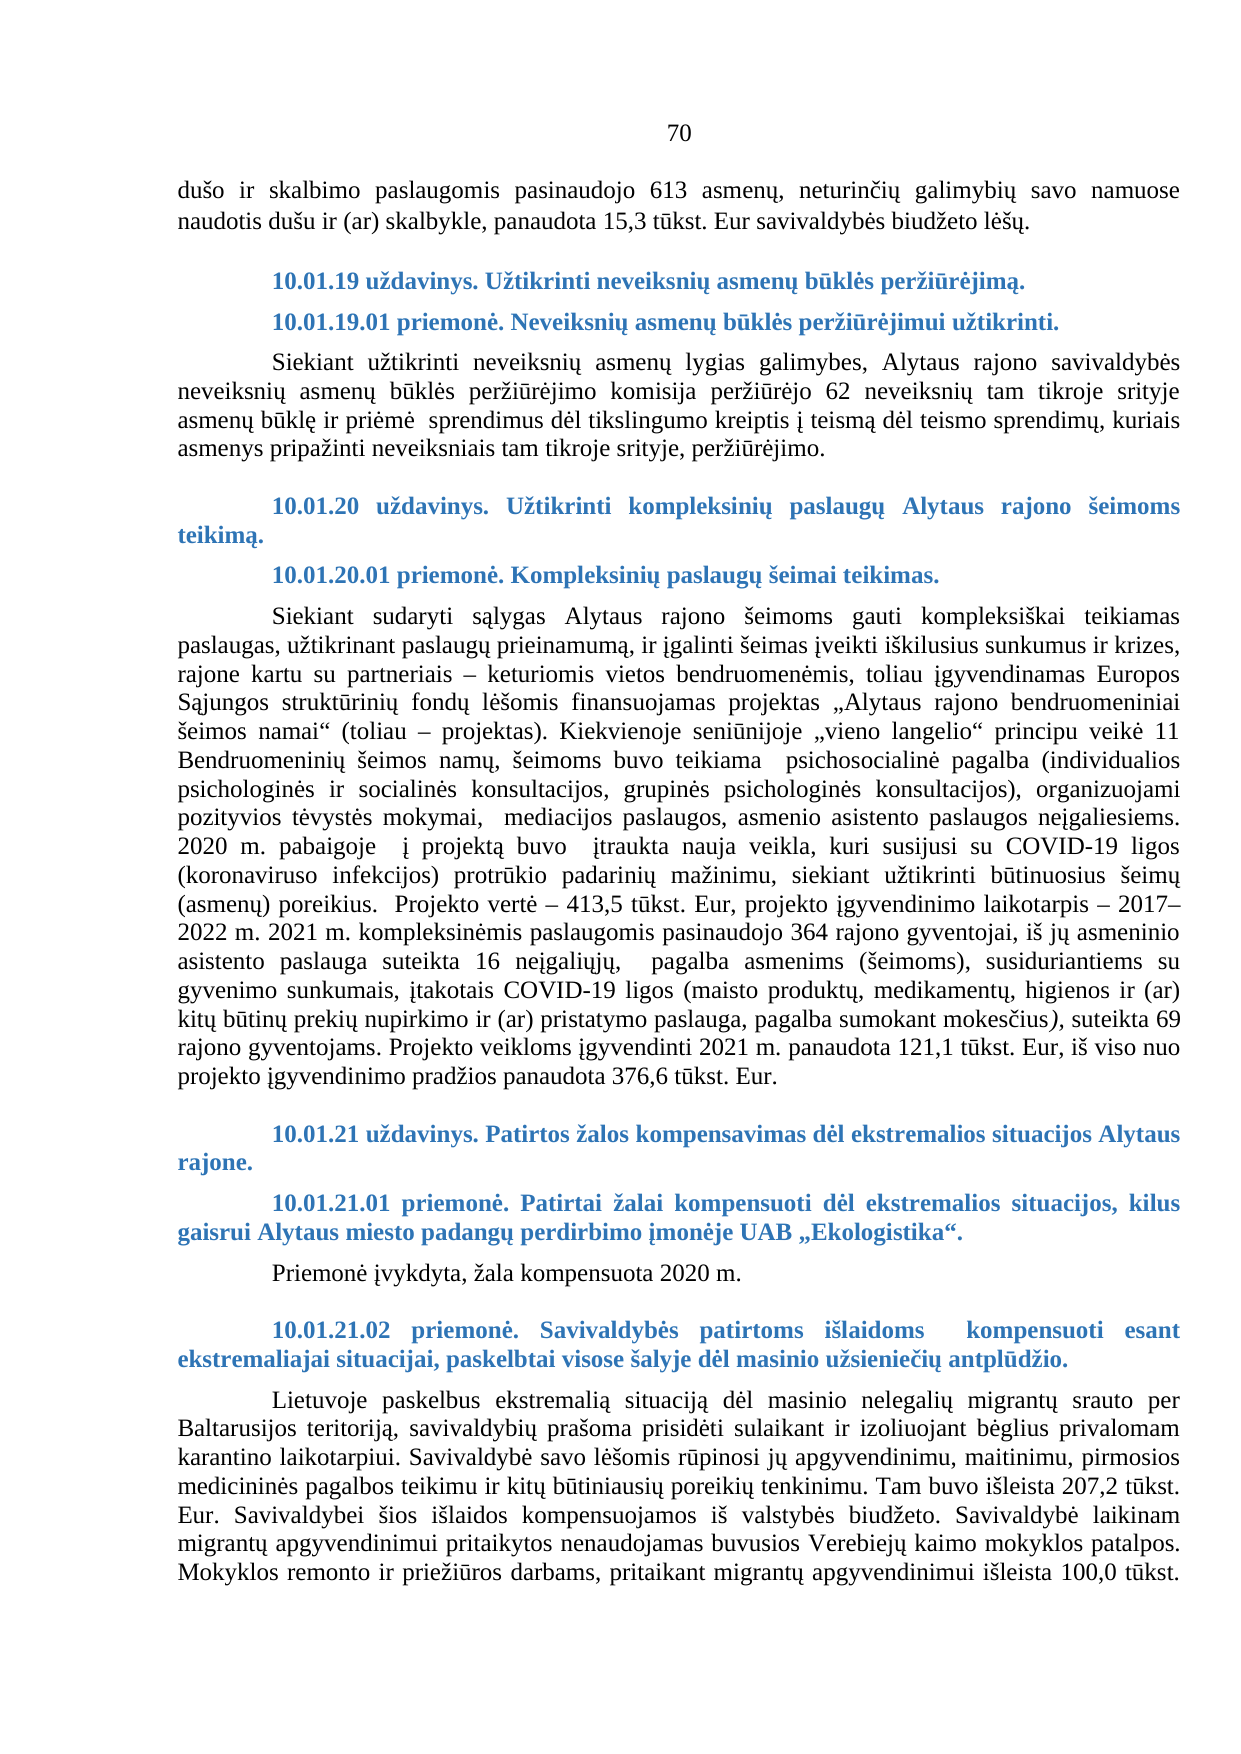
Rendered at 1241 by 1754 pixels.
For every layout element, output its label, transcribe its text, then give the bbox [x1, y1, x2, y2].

text 10.01.20.01 priemonė. Kompleksinių paslaugų šeimai teikimas. [177, 561, 1181, 589]
text 10.01.21.02 priemonė. Savivaldybės patirtoms išlaidoms kompensuoti esant ekstremaliajai situacijai, paskelbtai visose šalyje dėl masinio užsieniečių antplūdžio. [177, 1315, 1181, 1373]
text 10.01.21.01 priemonė. Patirtai žalai kompensuoti dėl ekstremalios situacijos, kilus gaisrui Alytaus miesto padangų perdirbimo įmonėje UAB „Ekologistika“. [177, 1188, 1181, 1246]
text 10.01.21 uždavinys. Patirtos žalos kompensavimas dėl ekstremalios situacijos Alytaus rajone. [177, 1119, 1181, 1176]
text Siekiant užtikrinti neveiksnių asmenų lygias galimybes, Alytaus rajono savivaldybės neveiksnių asmenų būklės peržiūrėjimo komisija peržiūrėjo 62 neveiksnių tam tikroje srityje asmenų būklę ir priėmė sprendimus dėl tikslingumo kreiptis į teismą dėl teismo sprendimų, kuriais asmenys pripažinti neveiksniais tam tikroje srityje, peržiūrėjimo. [177, 347, 1181, 462]
text Lietuvoje paskelbus ekstremalią situaciją dėl masinio nelegalių migrantų srauto per Baltarusijos teritoriją, savivaldybių prašoma prisidėti sulaikant ir izoliuojant bėglius privalomam karantino laikotarpiui. Savivaldybė savo lėšomis rūpinosi jų apgyvendinimu, maitinimu, pirmosios medicininės pagalbos teikimu ir kitų būtiniausių poreikių tenkinimu. Tam buvo išleista 207,2 tūkst. Eur. Savivaldybei šios išlaidos kompensuojamos iš valstybės biudžeto. Savivaldybė laikinam migrantų apgyvendinimui pritaikytos nenaudojamas buvusios Verebiejų kaimo mokyklos patalpos. Mokyklos remonto ir priežiūros darbams, pritaikant migrantų apgyvendinimui išleista 100,0 tūkst. [177, 1385, 1181, 1586]
text 10.01.20 uždavinys. Užtikrinti kompleksinių paslaugų Alytaus rajono šeimoms teikimą. [177, 491, 1181, 548]
text Siekiant sudaryti sąlygas Alytaus rajono šeimoms gauti kompleksiškai teikiamas paslaugas, užtikrinant paslaugų prieinamumą, ir įgalinti šeimas įveikti iškilusius sunkumus ir krizes, rajone kartu su partneriais – keturiomis vietos bendruomenėmis, toliau įgyvendinamas Europos Sąjungos struktūrinių fondų lėšomis finansuojamas projektas „Alytaus rajono bendruomeniniai šeimos namai“ (toliau – projektas). Kiekvienoje seniūnijoje „vieno langelio“ principu veikė 11 Bendruomeninių šeimos namų, šeimoms buvo teikiama psichosocialinė pagalba (individualios psichologinės ir socialinės konsultacijos, grupinės psichologinės konsultacijos), organizuojami pozityvios tėvystės mokymai, mediacijos paslaugos, asmenio asistento paslaugos neįgaliesiems. 2020 m. pabaigoje į projektą buvo įtraukta nauja veikla, kuri susijusi su COVID-19 ligos (koronaviruso infekcijos) protrūkio padarinių mažinimu, siekiant užtikrinti būtinuosius šeimų (asmenų) poreikius. Projekto vertė – 413,5 tūkst. Eur, projekto įgyvendinimo laikotarpis – 2017–2022 m. 2021 m. kompleksinėmis paslaugomis pasinaudojo 364 rajono gyventojai, iš jų asmeninio asistento paslauga suteikta 16 neįgaliųjų, pagalba asmenims (šeimoms), susiduriantiems su gyvenimo sunkumais, įtakotais COVID-19 ligos (maisto produktų, medikamentų, higienos ir (ar) kitų būtinų prekių nupirkimo ir (ar) pristatymo paslauga, pagalba sumokant mokesčius), suteikta 69 rajono gyventojams. Projekto veikloms įgyvendinti 2021 m. panaudota 121,1 tūkst. Eur, iš viso nuo projekto įgyvendinimo pradžios panaudota 376,6 tūkst. Eur. [177, 601, 1181, 1090]
text dušo ir skalbimo paslaugomis pasinaudojo 613 asmenų, neturinčių galimybių savo namuose naudotis dušu ir (ar) skalbykle, panaudota 15,3 tūkst. Eur savivaldybės biudžeto lėšų. [177, 176, 1181, 235]
text Priemonė įvykdyta, žala kompensuota 2020 m. [177, 1258, 1181, 1286]
text 10.01.19 uždavinys. Užtikrinti neveiksnių asmenų būklės peržiūrėjimą. [177, 266, 1181, 294]
text 10.01.19.01 priemonė. Neveiksnių asmenų būklės peržiūrėjimui užtikrinti. [177, 307, 1181, 335]
